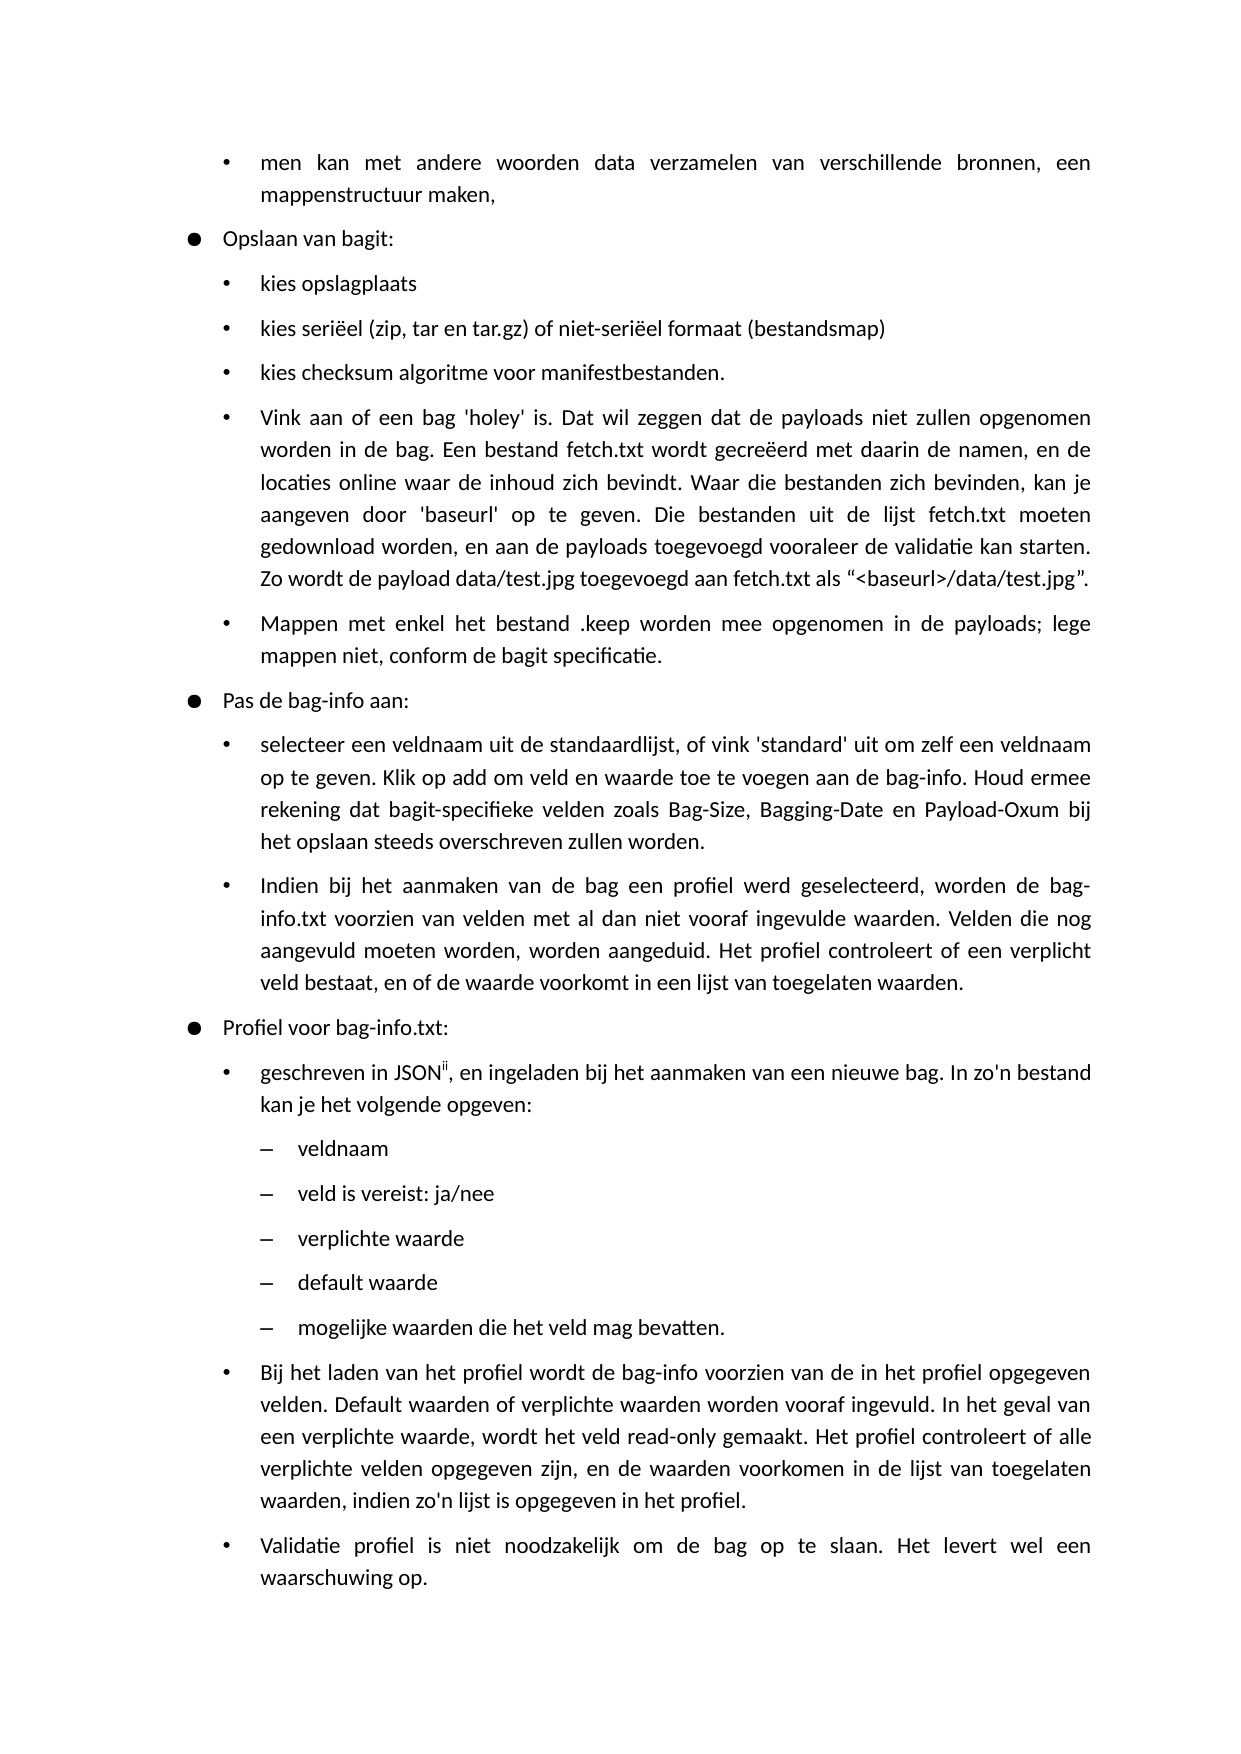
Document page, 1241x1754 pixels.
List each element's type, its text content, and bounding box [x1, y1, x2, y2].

list verplichte waarde [260, 1224, 1093, 1252]
list mogelijke waarden die het veld mag bevatten. [260, 1313, 1093, 1341]
list Mappen met enkel het bestand .keep worden mee opgenomen in de payloads; lege mappen niet, conform de bagit specificatie. [223, 609, 1093, 669]
list selecteer een veldnaam uit de standaardlijst, of vink 'standard' uit om zelf een veldnaam op te geven. Klik op add om veld en waarde toe te voegen aan de bag-info. Houd ermee rekening dat bagit-specifieke velden zoals Bag-Size, Bagging-Date en Payload-Oxum bij het opslaan steeds overschreven zullen worden. [223, 730, 1093, 855]
list geschreven in JSON, en ingeladen bij het aanmaken van een nieuwe bag. In zo'n bestand kan je het volgende opgeven: [223, 1058, 1093, 1118]
list veld is vereist: ja/nee [260, 1179, 1093, 1207]
list kies seriëel (zip, tar en tar.gz) of niet-seriëel formaat (bestandsmap) [223, 314, 1093, 342]
list Vink aan of een bag 'holey' is. Dat wil zeggen dat de payloads niet zullen opgenomen worden in de bag. Een bestand fetch.txt wordt gecreëerd met daarin de namen, en de locaties online waar de inhoud zich bevindt. Waar die bestanden zich bevinden, kan je aangeven door 'baseurl' op te geven. Die bestanden uit de lijst fetch.txt moeten gedownload worden, en aan de payloads toegevoegd vooraleer de validatie kan starten. Zo wordt de payload data/test.jpg toegevoegd aan fetch.txt als “<baseurl>/data/test.jpg”. [223, 403, 1093, 592]
list Indien bij het aanmaken van de bag een profiel werd geselecteerd, worden de bag-info.txt voorzien van velden met al dan niet vooraf ingevulde waarden. Velden die nog aangevuld moeten worden, worden aangeduid. Het profiel controleert of een verplicht veld bestaat, en of de waarde voorkomt in een lijst van toegelaten waarden. [223, 872, 1093, 996]
list Profiel voor bag-info.txt: [185, 1013, 1093, 1041]
list Opslaan van bagit: [185, 224, 1093, 252]
list Bij het laden van het profiel wordt de bag-info voorzien van de in het profiel opgegeven velden. Default waarden of verplichte waarden worden vooraf ingevuld. In het geval van een verplichte waarde, wordt het veld read-only gemaakt. Het profiel controleert of alle verplichte velden opgegeven zijn, en de waarden voorkomen in de lijst van toegelaten waarden, indien zo'n lijst is opgegeven in het profiel. [223, 1358, 1093, 1515]
list Validatie profiel is niet noodzakelijk om de bag op te slaan. Het levert wel een waarschuwing op. [223, 1531, 1093, 1592]
list veldnaam [260, 1134, 1093, 1162]
list default waarde [260, 1268, 1093, 1297]
list Pas de bag-info aan: [185, 686, 1093, 714]
list kies checksum algoritme voor manifestbestanden. [223, 358, 1093, 387]
list kies opslagplaats [223, 269, 1093, 297]
list men kan met andere woorden data verzamelen van verschillende bronnen, een mappenstructuur maken, [223, 148, 1093, 208]
